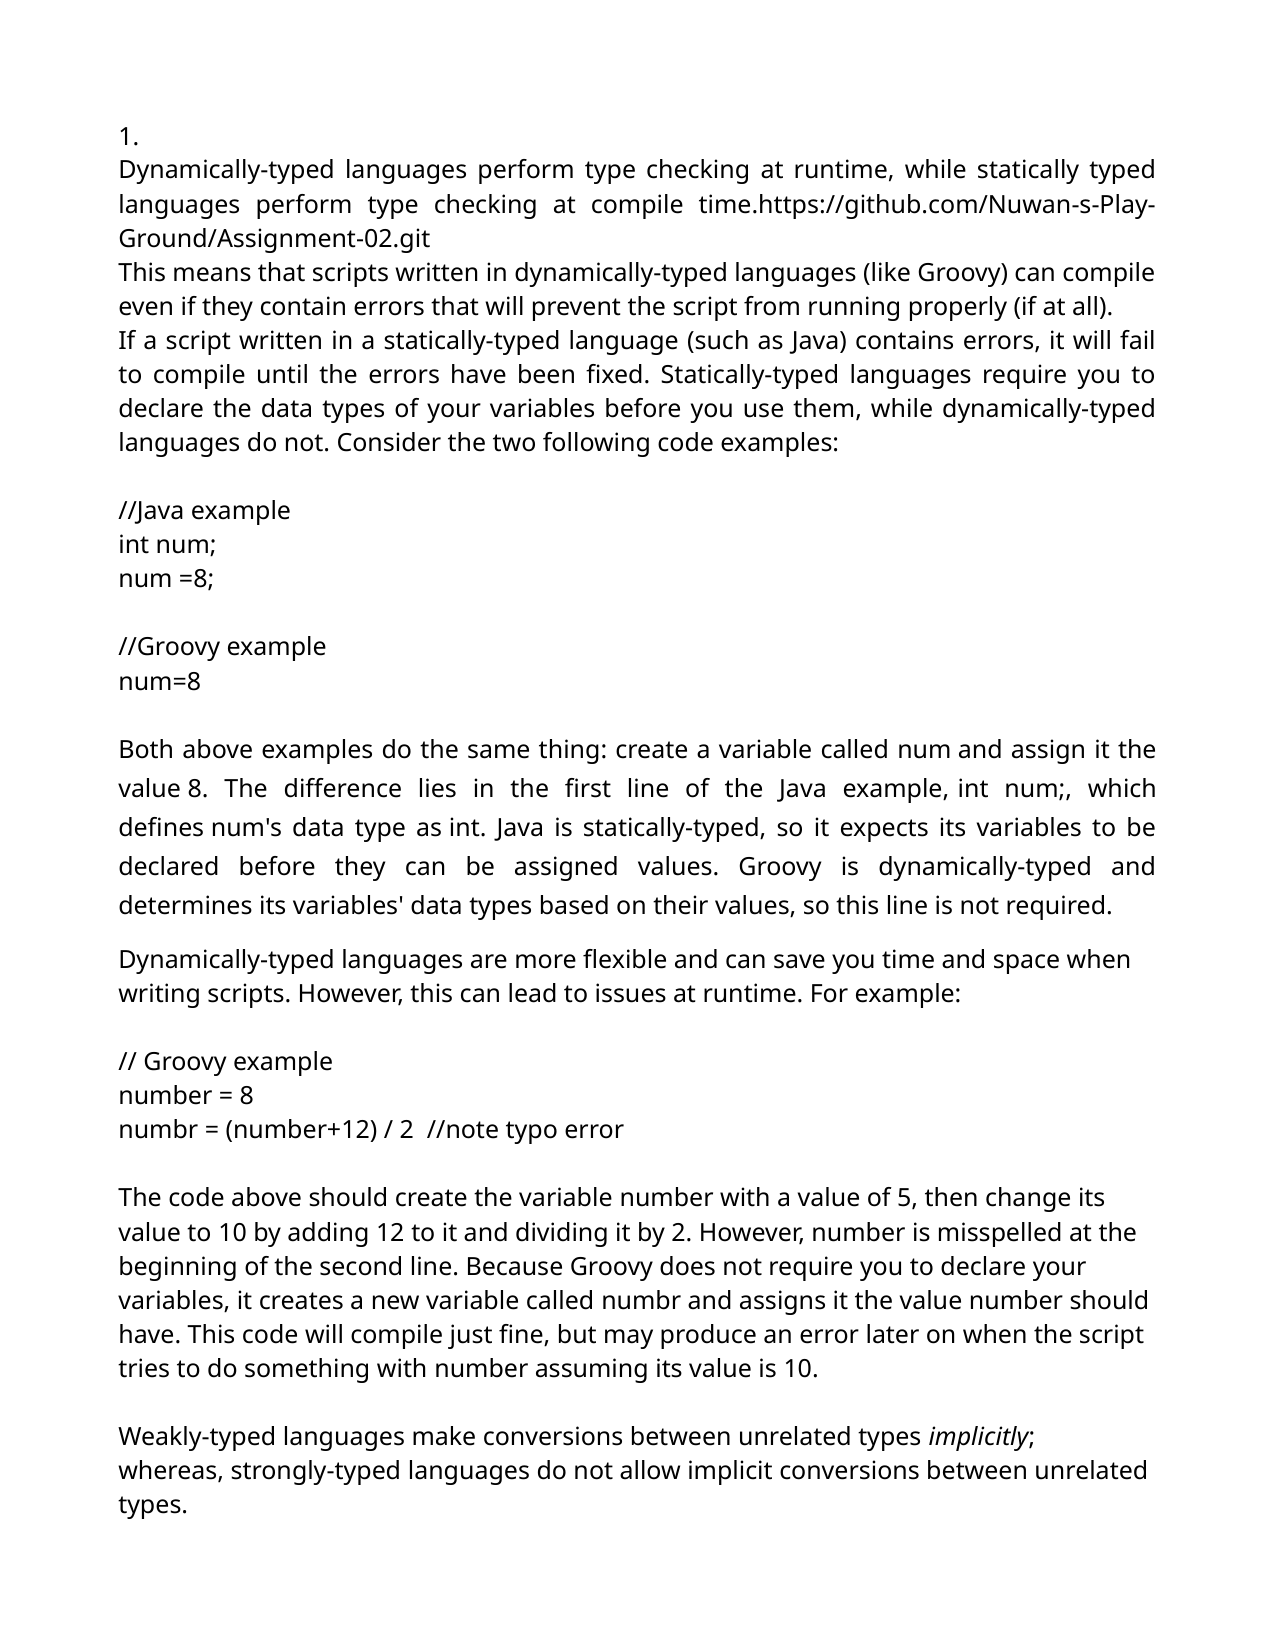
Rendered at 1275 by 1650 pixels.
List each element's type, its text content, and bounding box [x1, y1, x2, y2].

text numbr = (number+12) / 2 //note typo error [118, 1112, 1157, 1146]
text If a script written in a statically-typed language (such as Java) contains errors, it will fail to compile until the errors have been fixed. Statically-typed languages require you to declare the data types of your variables before you use them, while dynamically-typed languages do not. Consider the two following code examples: [118, 322, 1157, 459]
text //Java example [118, 493, 1157, 527]
text The code above should create the variable number with a value of 5, then change its value to 10 by adding 12 to it and dividing it by 2. However, number is misspelled at the beginning of the second line. Because Groovy does not require you to declare your variables, it creates a new variable called numbr and assigns it the value number should have. This code will compile just fine, but may produce an error later on when the script tries to do something with number assuming its value is 10. [118, 1180, 1157, 1384]
text //Groovy example [118, 629, 1157, 663]
text num=8 [118, 663, 1157, 697]
text Dynamically-typed languages are more flexible and can save you time and space when writing scripts. However, this can lead to issues at runtime. For example: [118, 942, 1157, 1010]
text number = 8 [118, 1078, 1157, 1112]
text Both above examples do the same thing: create a variable called num and assign it the value 8. The difference lies in the first line of the Java example, int num;, which defines num's data type as int. Java is statically-typed, so it expects its variables to be declared before they can be assigned values. Groovy is dynamically-typed and determines its variables' data types based on their values, so this line is not required. [118, 731, 1157, 922]
text 1. [118, 118, 1157, 152]
text // Groovy example [118, 1044, 1157, 1078]
text This means that scripts written in dynamically-typed languages (like Groovy) can compile even if they contain errors that will prevent the script from running properly (if at all). [118, 254, 1157, 322]
text int num; [118, 527, 1157, 561]
text Dynamically-typed languages perform type checking at runtime, while statically typed languages perform type checking at compile time.https://github.com/Nuwan-s-Play-Ground/Assignment-02.git [118, 152, 1157, 254]
text num =8; [118, 561, 1157, 595]
text Weakly-typed languages make conversions between unrelated types implicitly; whereas, strongly-typed languages do not allow implicit conversions between unrelated types. [118, 1418, 1157, 1521]
